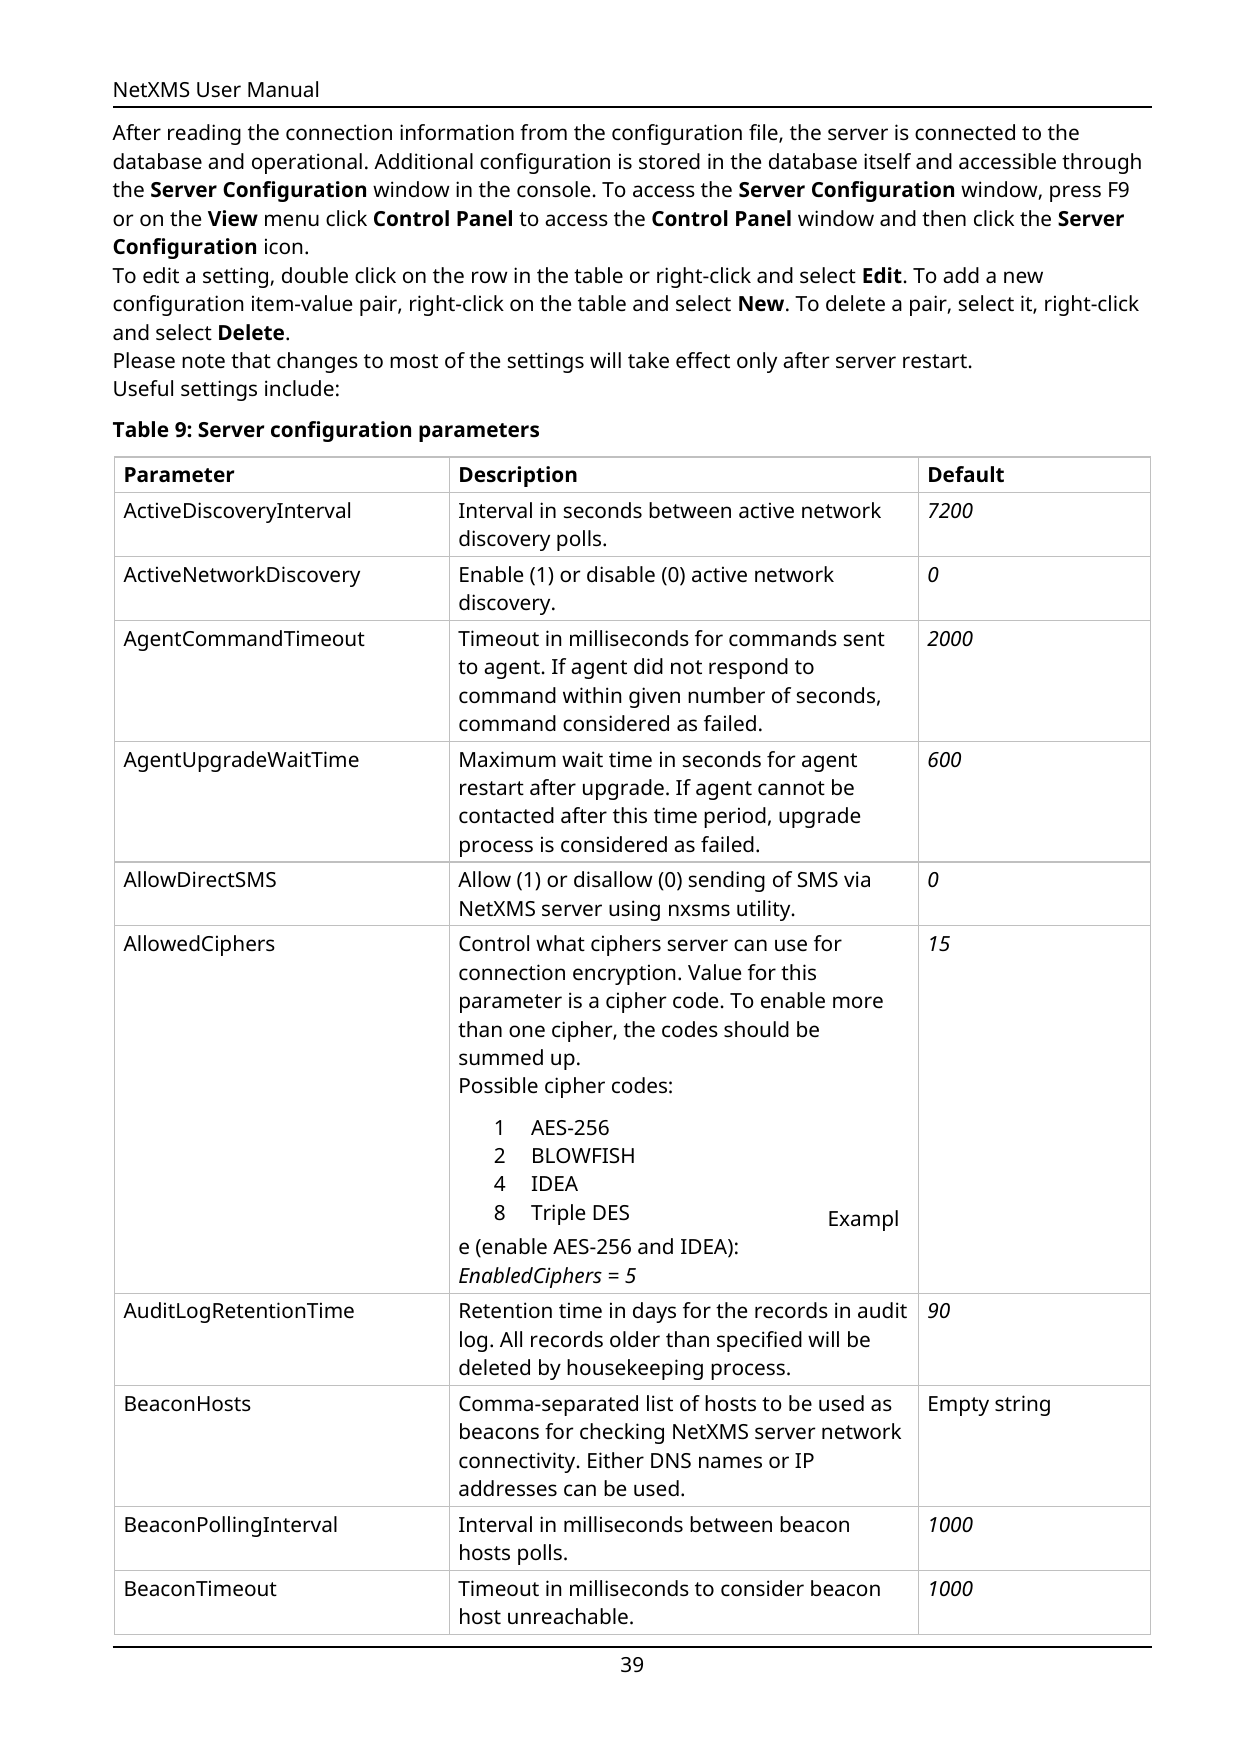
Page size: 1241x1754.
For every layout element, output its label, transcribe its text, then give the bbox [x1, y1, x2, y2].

table_cell 2 [482, 1141, 519, 1169]
text Table 9: Server configuration parameters [112, 415, 1152, 444]
table_cell ActiveDiscoveryInterval [115, 493, 449, 556]
table_cell Interval in milliseconds between beacon hosts polls. [450, 1507, 918, 1569]
table_cell 0 [919, 863, 1150, 925]
table_cell Maximum wait time in seconds for agent restart after upgrade. If agent cannot be contacted after this time period, upgrade process is considered as failed. [450, 742, 918, 861]
text To edit a setting, double click on the row in the table or right-click and select Edit. To add a new configuration item-value pair, right-click on the table and select New. To delete a pair, select it, right-click and select Delete. [112, 261, 1152, 346]
table_cell 90 [919, 1294, 1150, 1385]
table_cell 1000 [919, 1571, 1150, 1633]
table_header Description [450, 458, 918, 492]
table_cell AllowedCiphers [115, 926, 449, 1292]
table_cell AllowDirectSMS [115, 863, 449, 925]
text Please note that changes to most of the settings will take effect only after server restart. [112, 346, 1152, 374]
table_cell AgentUpgradeWaitTime [115, 742, 449, 861]
table_cell BeaconPollingInterval [115, 1507, 449, 1569]
table_cell Allow (1) or disallow (0) sending of SMS via NetXMS server using nxsms utility. [450, 863, 918, 925]
table_cell Comma-separated list of hosts to be used as beacons for checking NetXMS server network connectivity. Either DNS names or IP addresses can be used. [450, 1386, 918, 1506]
table_cell IDEA [520, 1170, 827, 1198]
table_cell AgentCommandTimeout [115, 621, 449, 741]
table_cell Triple DES [520, 1198, 827, 1226]
table_cell Empty string [919, 1386, 1150, 1506]
table_cell BeaconTimeout [115, 1571, 449, 1633]
text After reading the connection information from the configuration file, the server is connected to the database and operational. Additional configuration is stored in the database itself and accessible through the Server Configuration window in the console. To access the Server Configuration window, press F9 or on the View menu click Control Panel to access the Control Panel window and then click the Server Configuration icon. [112, 118, 1152, 261]
table_cell BLOWFISH [520, 1141, 827, 1169]
table_cell ActiveNetworkDiscovery [115, 557, 449, 620]
table_cell 8 [482, 1198, 519, 1226]
table_cell 7200 [919, 493, 1150, 556]
table_cell AuditLogRetentionTime [115, 1294, 449, 1385]
table_header AES-256 [520, 1113, 827, 1141]
table_cell Control what ciphers server can use for connection encryption. Value for this parameter is a cipher code. To enable more than one cipher, the codes should be summed up. Possible cipher codes: Example (enable AES-256 and IDEA): EnabledCiphers = 5 [450, 926, 918, 1292]
table_cell 15 [919, 926, 1150, 1292]
table_cell 1000 [919, 1507, 1150, 1569]
table_cell Interval in seconds between active network discovery polls. [450, 493, 918, 556]
table_header 1 [482, 1113, 519, 1141]
table_cell 2000 [919, 621, 1150, 741]
text Useful settings include: [112, 374, 1152, 403]
table_cell Enable (1) or disable (0) active network discovery. [450, 557, 918, 620]
table_cell 4 [482, 1170, 519, 1198]
table_header Parameter [115, 458, 449, 492]
table_cell Timeout in milliseconds for commands sent to agent. If agent did not respond to command within given number of seconds, command considered as failed. [450, 621, 918, 741]
table_cell 600 [919, 742, 1150, 861]
table_cell Timeout in milliseconds to consider beacon host unreachable. [450, 1571, 918, 1633]
table_cell 0 [919, 557, 1150, 620]
table_cell BeaconHosts [115, 1386, 449, 1506]
table_header Default [919, 458, 1150, 492]
table_cell Retention time in days for the records in audit log. All records older than specified will be deleted by housekeeping process. [450, 1294, 918, 1385]
